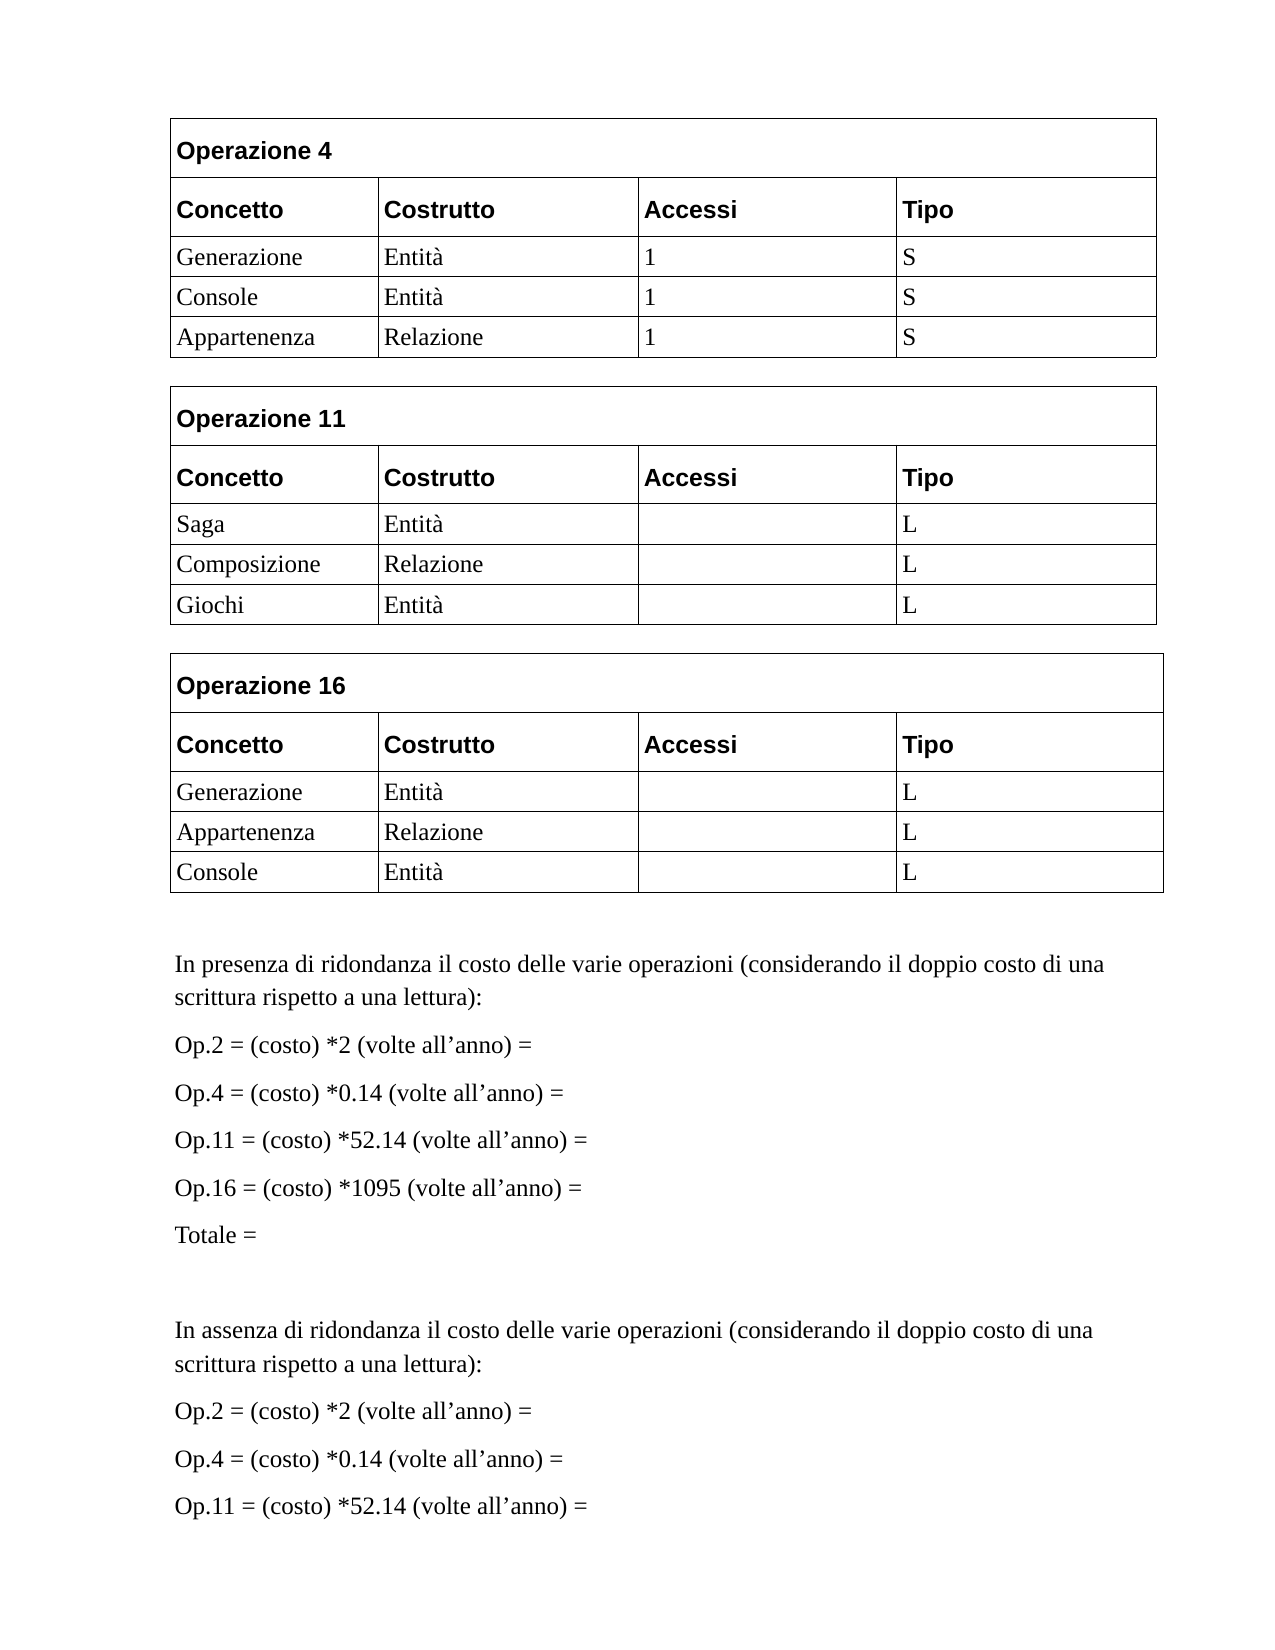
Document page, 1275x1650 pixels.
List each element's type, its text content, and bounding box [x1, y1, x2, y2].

table_cell Accessi [639, 446, 896, 503]
table_cell Concetto [171, 178, 378, 236]
table_cell L [897, 504, 1156, 544]
table_cell Accessi [639, 713, 896, 771]
table_header Operazione 11 [171, 387, 1156, 444]
table_cell Tipo [897, 446, 1156, 503]
table_cell [639, 812, 896, 851]
table_cell S [897, 277, 1156, 316]
table_cell Composizione [171, 545, 378, 584]
table_cell 1 [639, 237, 896, 276]
table_cell L [897, 585, 1156, 624]
table_cell L [897, 545, 1156, 584]
table_cell Generazione [171, 237, 378, 276]
table_cell [639, 772, 896, 811]
table_cell [639, 545, 896, 584]
table_cell Generazione [171, 772, 378, 811]
table_cell Accessi [639, 178, 896, 236]
table_cell 1 [639, 317, 896, 357]
table_cell [639, 852, 896, 892]
table_cell Tipo [897, 713, 1163, 771]
table_cell Relazione [379, 317, 638, 357]
table_cell Giochi [171, 585, 378, 624]
table_cell Appartenenza [171, 317, 378, 357]
table_cell Relazione [379, 812, 638, 851]
table_cell [639, 504, 896, 544]
text Op.11 = (costo) *52.14 (volte all’anno) = [174, 1491, 1157, 1520]
table_header Operazione 4 [171, 119, 1156, 177]
table_cell Saga [171, 504, 378, 544]
text Op.2 = (costo) *2 (volte all’anno) = [174, 1030, 1157, 1059]
table_cell L [897, 852, 1163, 892]
table_cell Concetto [171, 713, 378, 771]
table_cell Costrutto [379, 178, 638, 236]
table_cell Concetto [171, 446, 378, 503]
table_cell Entità [379, 277, 638, 316]
table_cell S [897, 317, 1156, 357]
table_cell Relazione [379, 545, 638, 584]
table_header Operazione 16 [171, 654, 1163, 712]
table_cell Entità [379, 852, 638, 892]
table_cell Entità [379, 237, 638, 276]
table_cell Appartenenza [171, 812, 378, 851]
table_cell S [897, 237, 1156, 276]
table_cell Console [171, 852, 378, 892]
text Totale = [174, 1220, 1157, 1249]
table_cell Entità [379, 585, 638, 624]
table_cell Entità [379, 504, 638, 544]
table_cell L [897, 772, 1163, 811]
text In assenza di ridondanza il costo delle varie operazioni (considerando il doppio costo di una scrittura rispetto a una lettura): [174, 1316, 1157, 1377]
table_cell 1 [639, 277, 896, 316]
table_cell Entità [379, 772, 638, 811]
text Op.16 = (costo) *1095 (volte all’anno) = [174, 1173, 1157, 1202]
text Op.4 = (costo) *0.14 (volte all’anno) = [174, 1444, 1157, 1473]
text In presenza di ridondanza il costo delle varie operazioni (considerando il doppio costo di una scrittura rispetto a una lettura): [174, 949, 1157, 1011]
text Op.2 = (costo) *2 (volte all’anno) = [174, 1396, 1157, 1425]
table_cell Tipo [897, 178, 1156, 236]
text Op.11 = (costo) *52.14 (volte all’anno) = [174, 1125, 1157, 1154]
table_cell Costrutto [379, 446, 638, 503]
table_cell L [897, 812, 1163, 851]
table_cell [639, 585, 896, 624]
text Op.4 = (costo) *0.14 (volte all’anno) = [174, 1078, 1157, 1106]
table_cell Console [171, 277, 378, 316]
table_cell Costrutto [379, 713, 638, 771]
